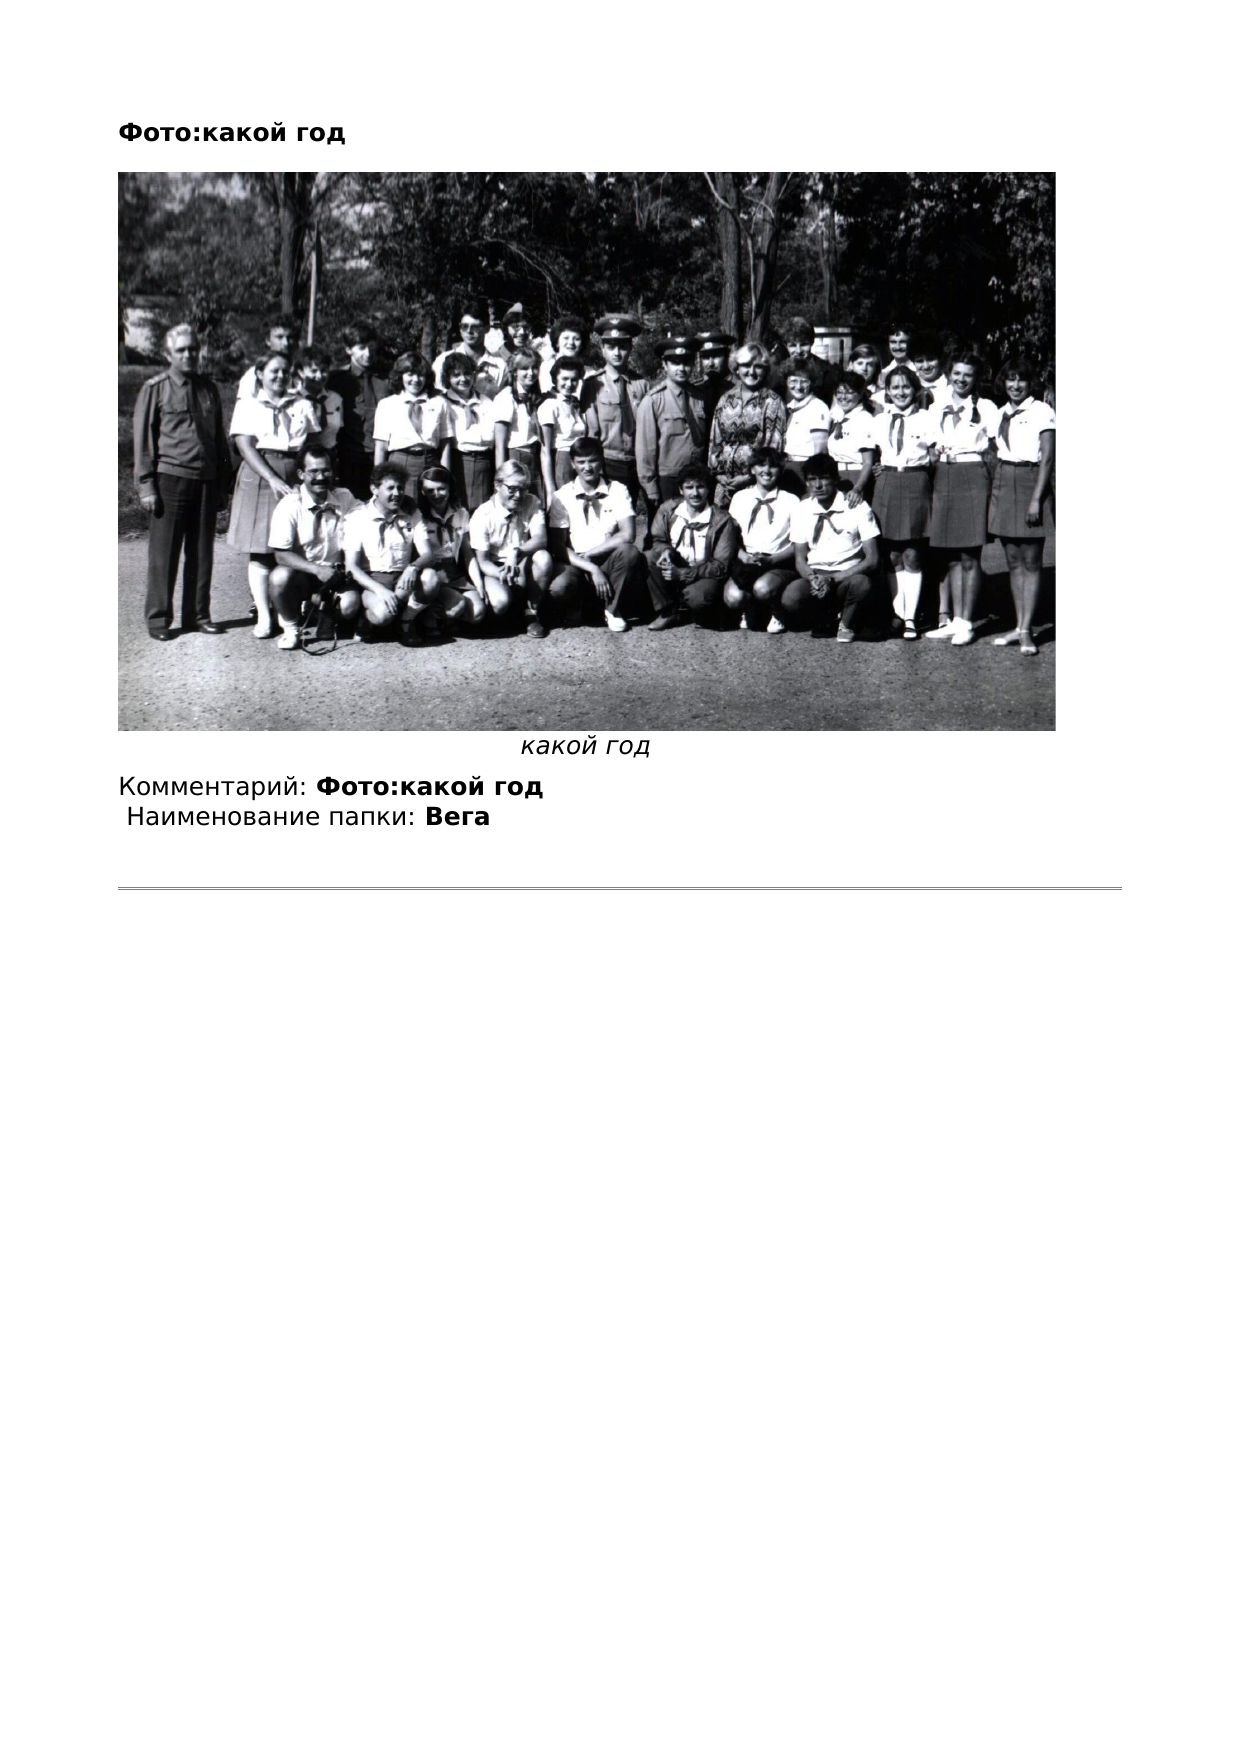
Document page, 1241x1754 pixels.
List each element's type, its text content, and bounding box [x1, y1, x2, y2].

subtitle Фото:какой год [118, 118, 1122, 147]
text какой год [118, 731, 1056, 760]
text Комментарий: Фото:какой год Наименование папки: Вега [118, 773, 1122, 860]
picture [118, 172, 1056, 731]
